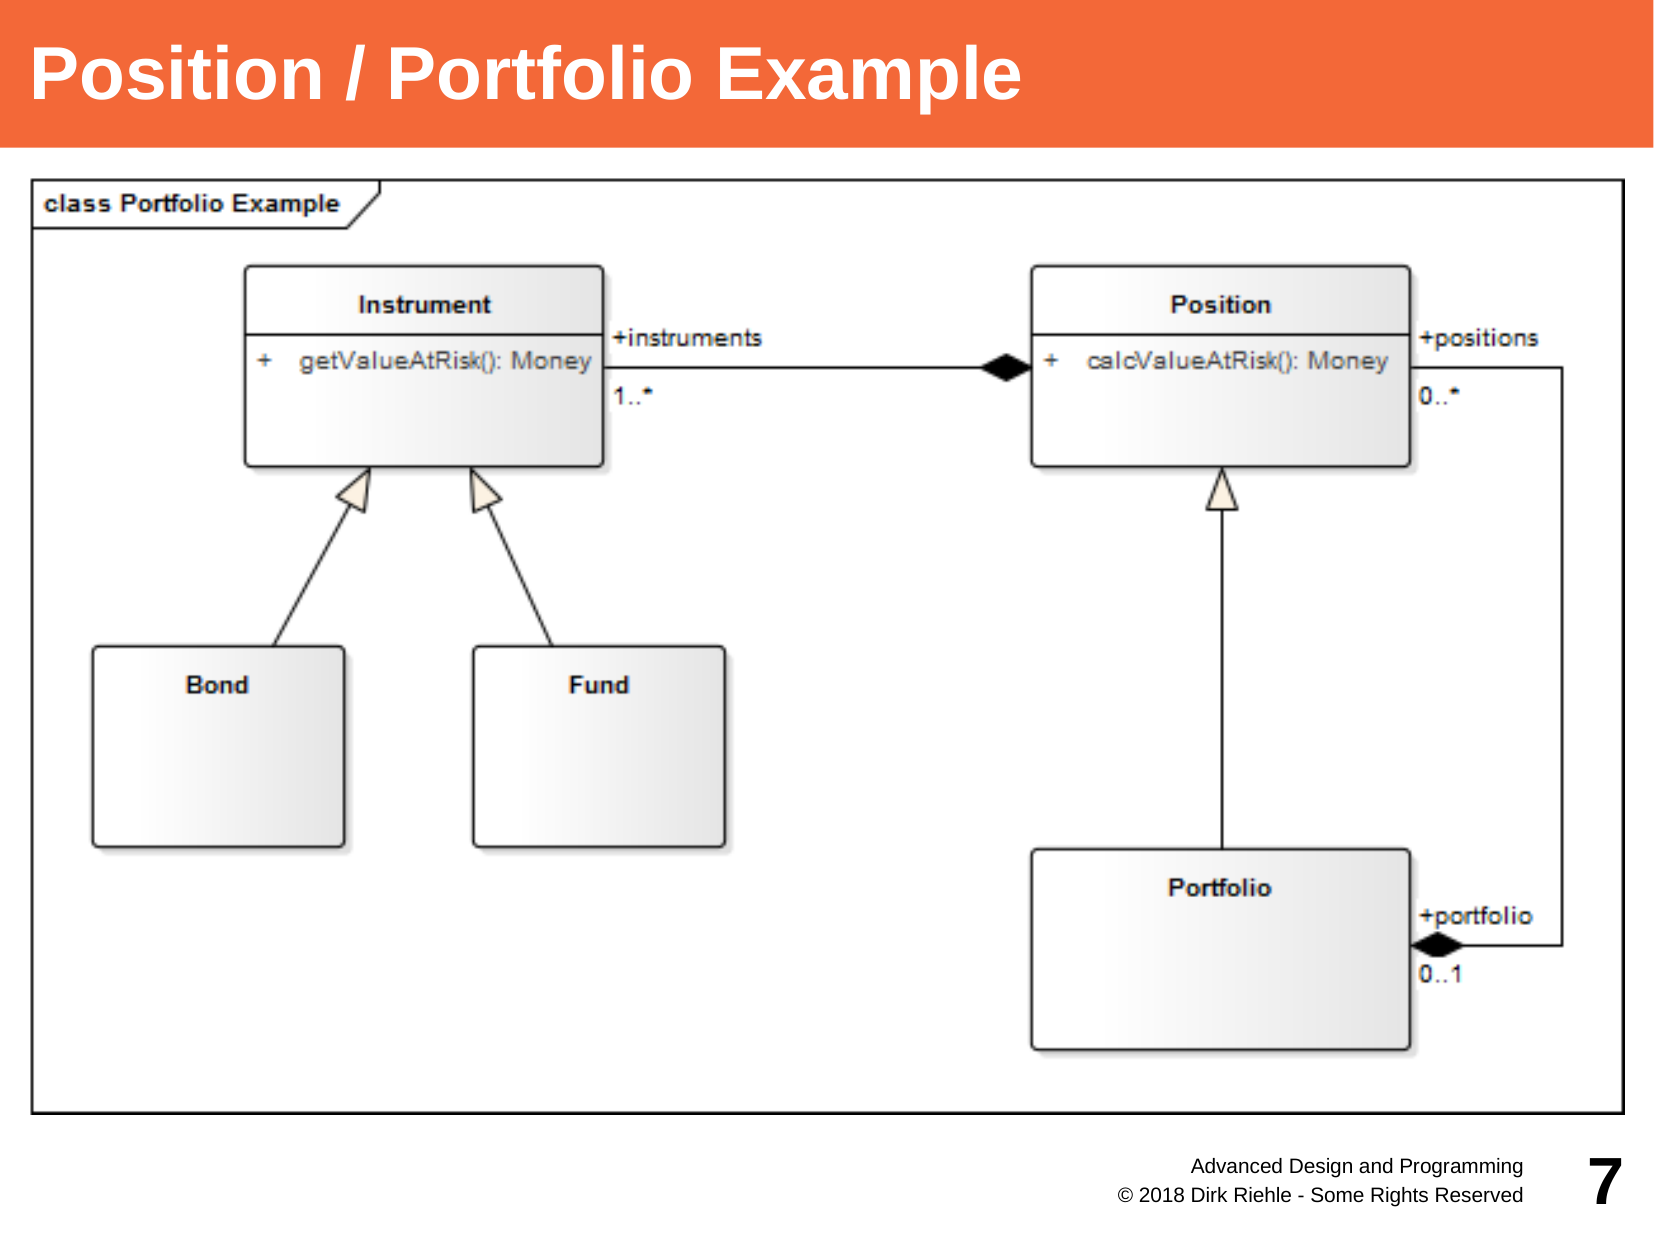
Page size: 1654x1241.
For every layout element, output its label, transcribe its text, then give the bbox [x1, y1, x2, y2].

picture [29, 177, 1625, 1115]
title Position / Portfolio Example [0, 0, 1654, 148]
